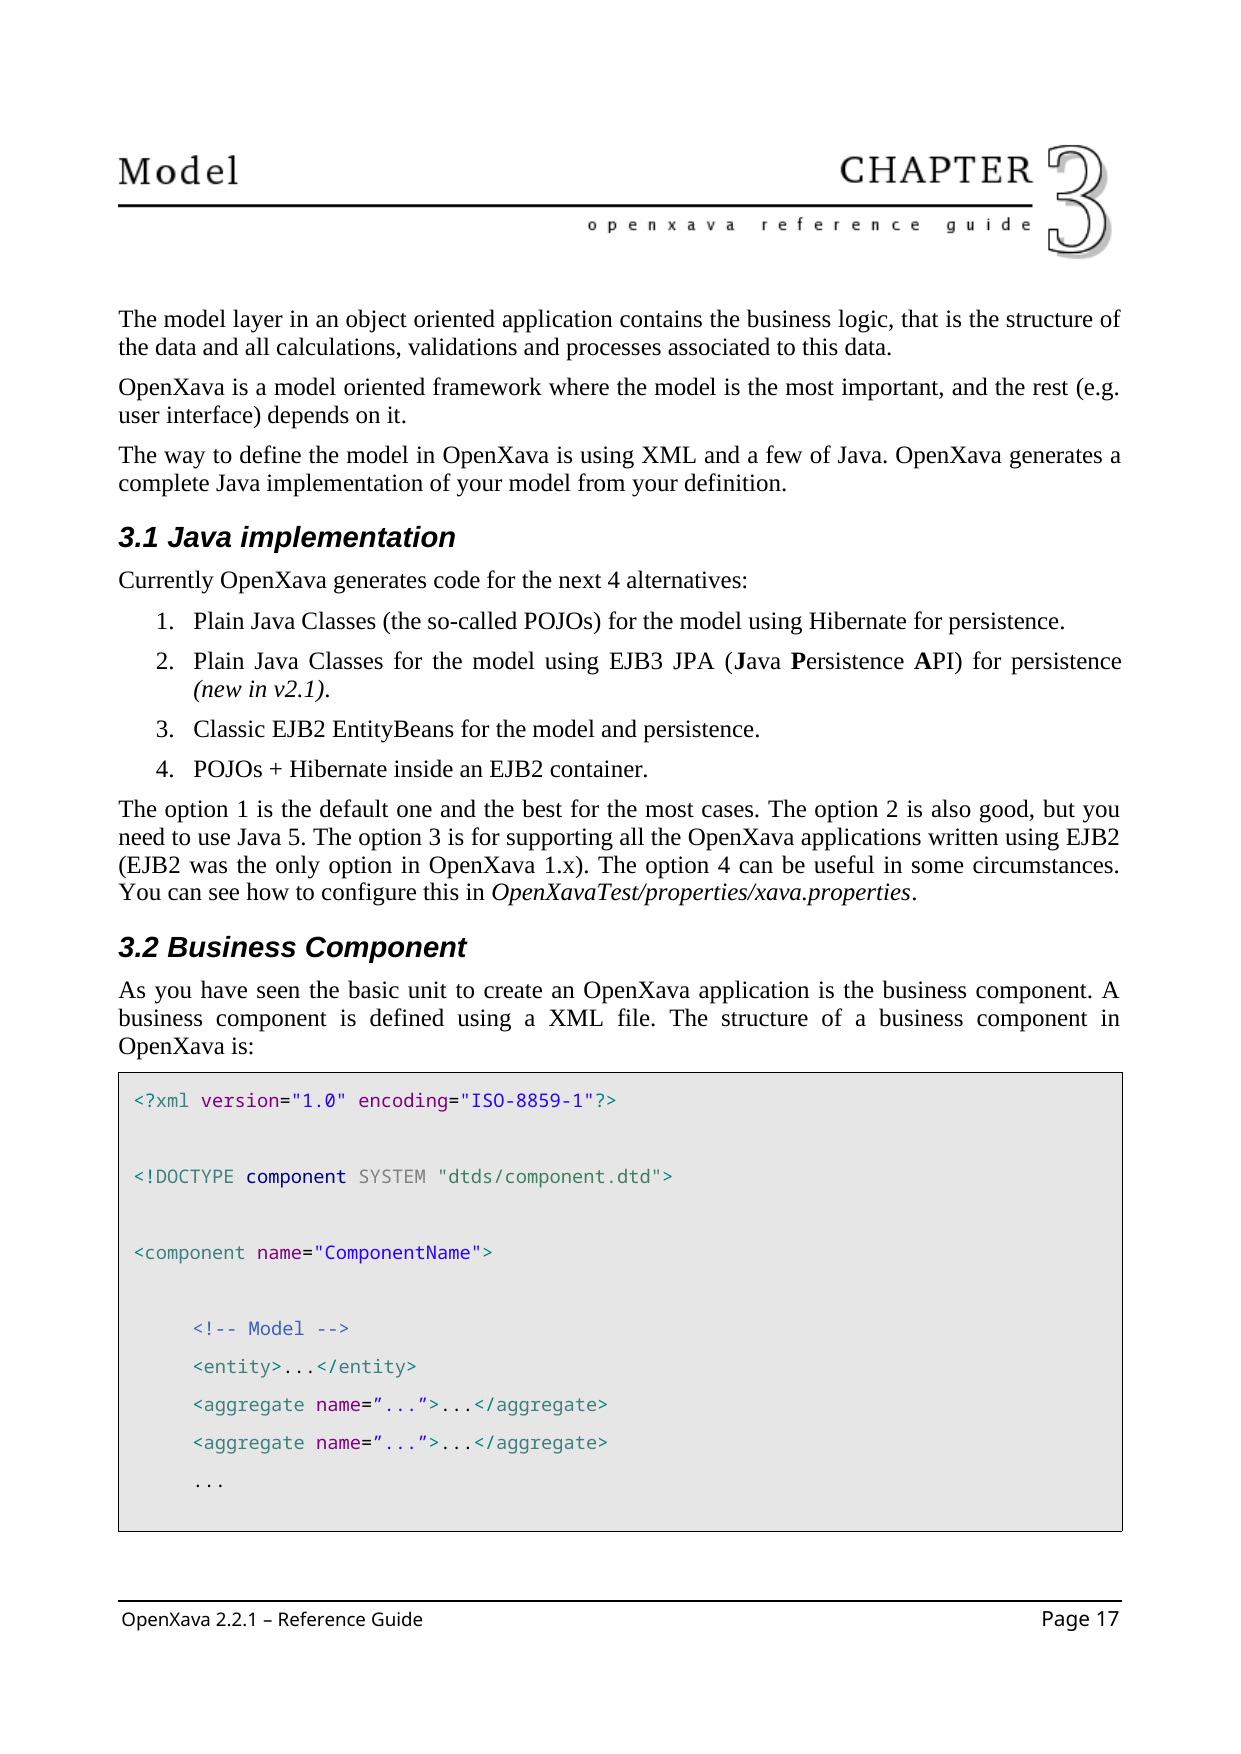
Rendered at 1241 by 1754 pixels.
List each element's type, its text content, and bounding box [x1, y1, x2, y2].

list Plain Java Classes for the model using EJB3 JPA (Java Persistence API) for persistence (new in v2.1). [156, 647, 1122, 702]
text The way to define the model in OpenXava is using XML and a few of Java. OpenXava generates a complete Java implementation of your model from your definition. [118, 441, 1122, 496]
text <?xml version="1.0" encoding="ISO-8859-1"?> [119, 1073, 1122, 1110]
text The option 1 is the default one and the best for the most cases. The option 2 is also good, but you need to use Java 5. The option 3 is for supporting all the OpenXava applications written using EJB2 (EJB2 was the only option in OpenXava 1.x). The option 4 can be useful in some circumstances. You can see how to configure this in OpenXavaTest/properties/xava.properties. [118, 795, 1122, 906]
text OpenXava is a model oriented framework where the model is the most important, and the rest (e.g. user interface) depends on it. [118, 373, 1122, 428]
subtitle Java implementation [118, 521, 1122, 554]
text ... [119, 1452, 1122, 1490]
picture [118, 118, 1122, 288]
subtitle Model [118, 288, 1122, 293]
text <entity>...</entity> [119, 1338, 1122, 1376]
text <component name="ComponentName"> [119, 1224, 1122, 1262]
text <!DOCTYPE component SYSTEM "dtds/component.dtd"> [119, 1148, 1122, 1186]
list Classic EJB2 EntityBeans for the model and persistence. [156, 715, 1122, 743]
text As you have seen the basic unit to create an OpenXava application is the business component. A business component is defined using a XML file. The structure of a business component in OpenXava is: [118, 976, 1122, 1059]
text <!-- Model --> [119, 1300, 1122, 1338]
list Plain Java Classes (the so-called POJOs) for the model using Hibernate for persistence. [156, 607, 1122, 634]
text <aggregate name=”...”>...</aggregate> [119, 1414, 1122, 1452]
text Currently OpenXava generates code for the next 4 alternatives: [118, 567, 1122, 594]
list POJOs + Hibernate inside an EJB2 container. [156, 755, 1122, 783]
subtitle Business Component [118, 931, 1122, 964]
text The model layer in an object oriented application contains the business logic, that is the structure of the data and all calculations, validations and processes associated to this data. [118, 305, 1122, 361]
text <aggregate name=”...”>...</aggregate> [119, 1376, 1122, 1414]
